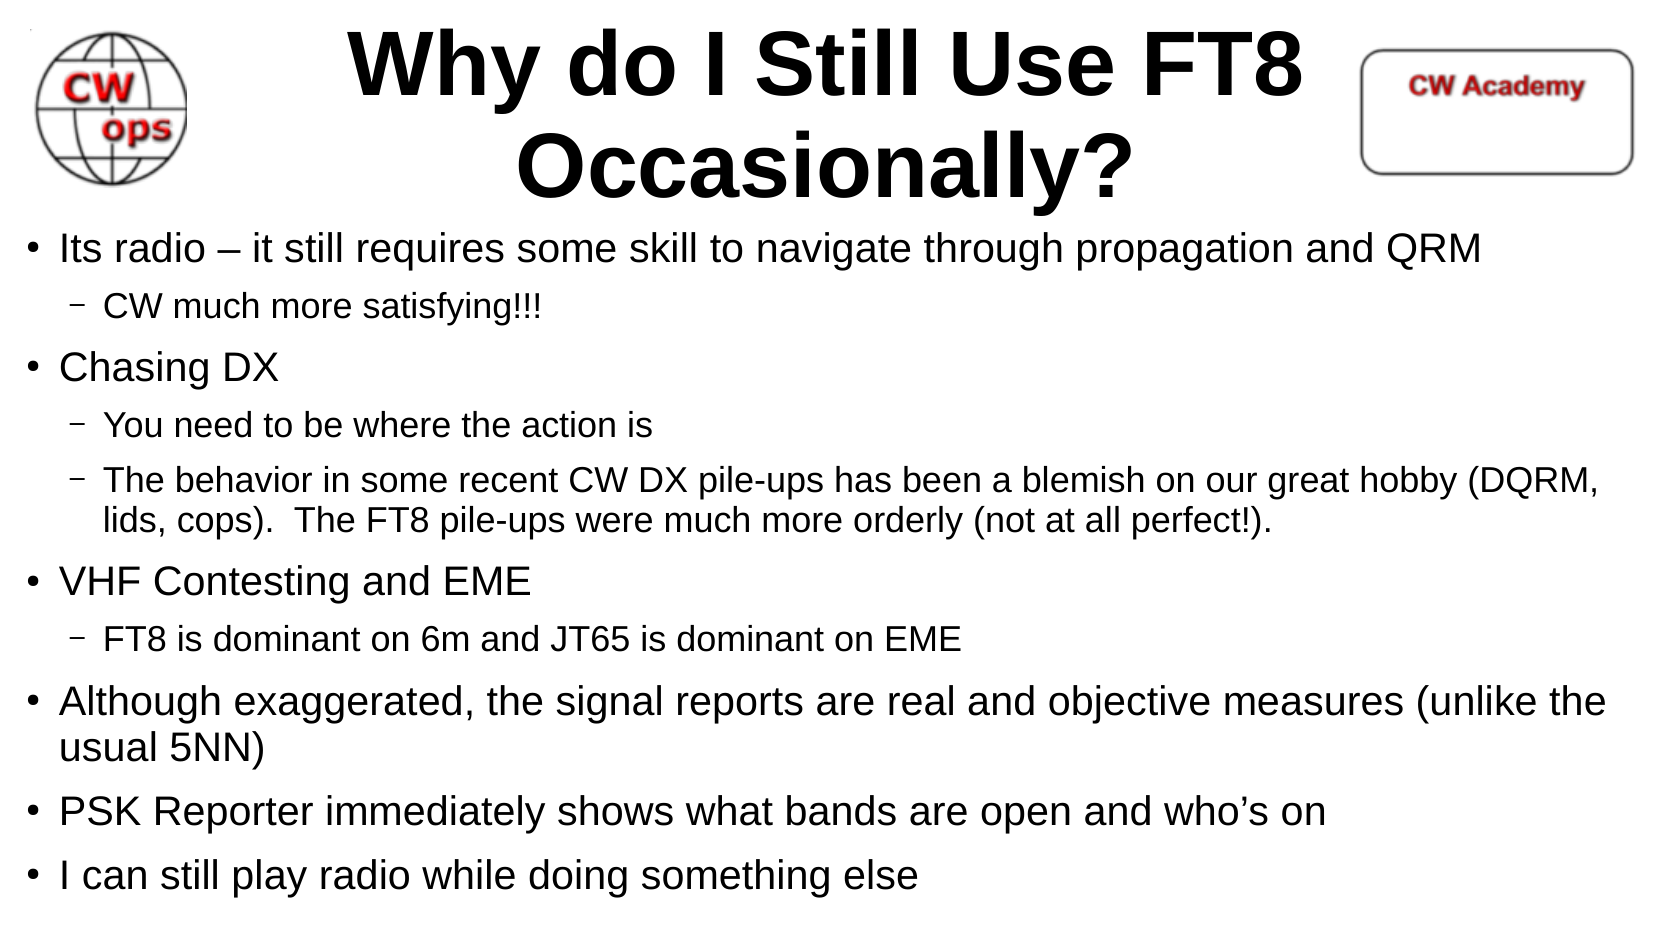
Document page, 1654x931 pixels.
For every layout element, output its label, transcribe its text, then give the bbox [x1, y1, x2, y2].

list Its radio – it still requires some skill to navigate through propagation and QRM CW much more satisfying!!! Chasing DX You need to be where the action is The behavior in some recent CW DX pile-ups has been a blemish on our great hobby (DQRM, lids, cops). The FT8 pile-ups were much more orderly (not at all perfect!). VHF Contesting and EME FT8 is dominant on 6m and JT65 is dominant on EME Although exaggerated, the signal reports are real and objective measures (unlike the usual 5NN) PSK Reporter immediately shows what bands are open and who’s on I can still play radio while doing something else [15, 225, 1621, 915]
title Why do I Still Use FT8 Occasionally? [82, 12, 1571, 218]
picture [1571, 37, 1640, 186]
picture [30, 29, 82, 194]
